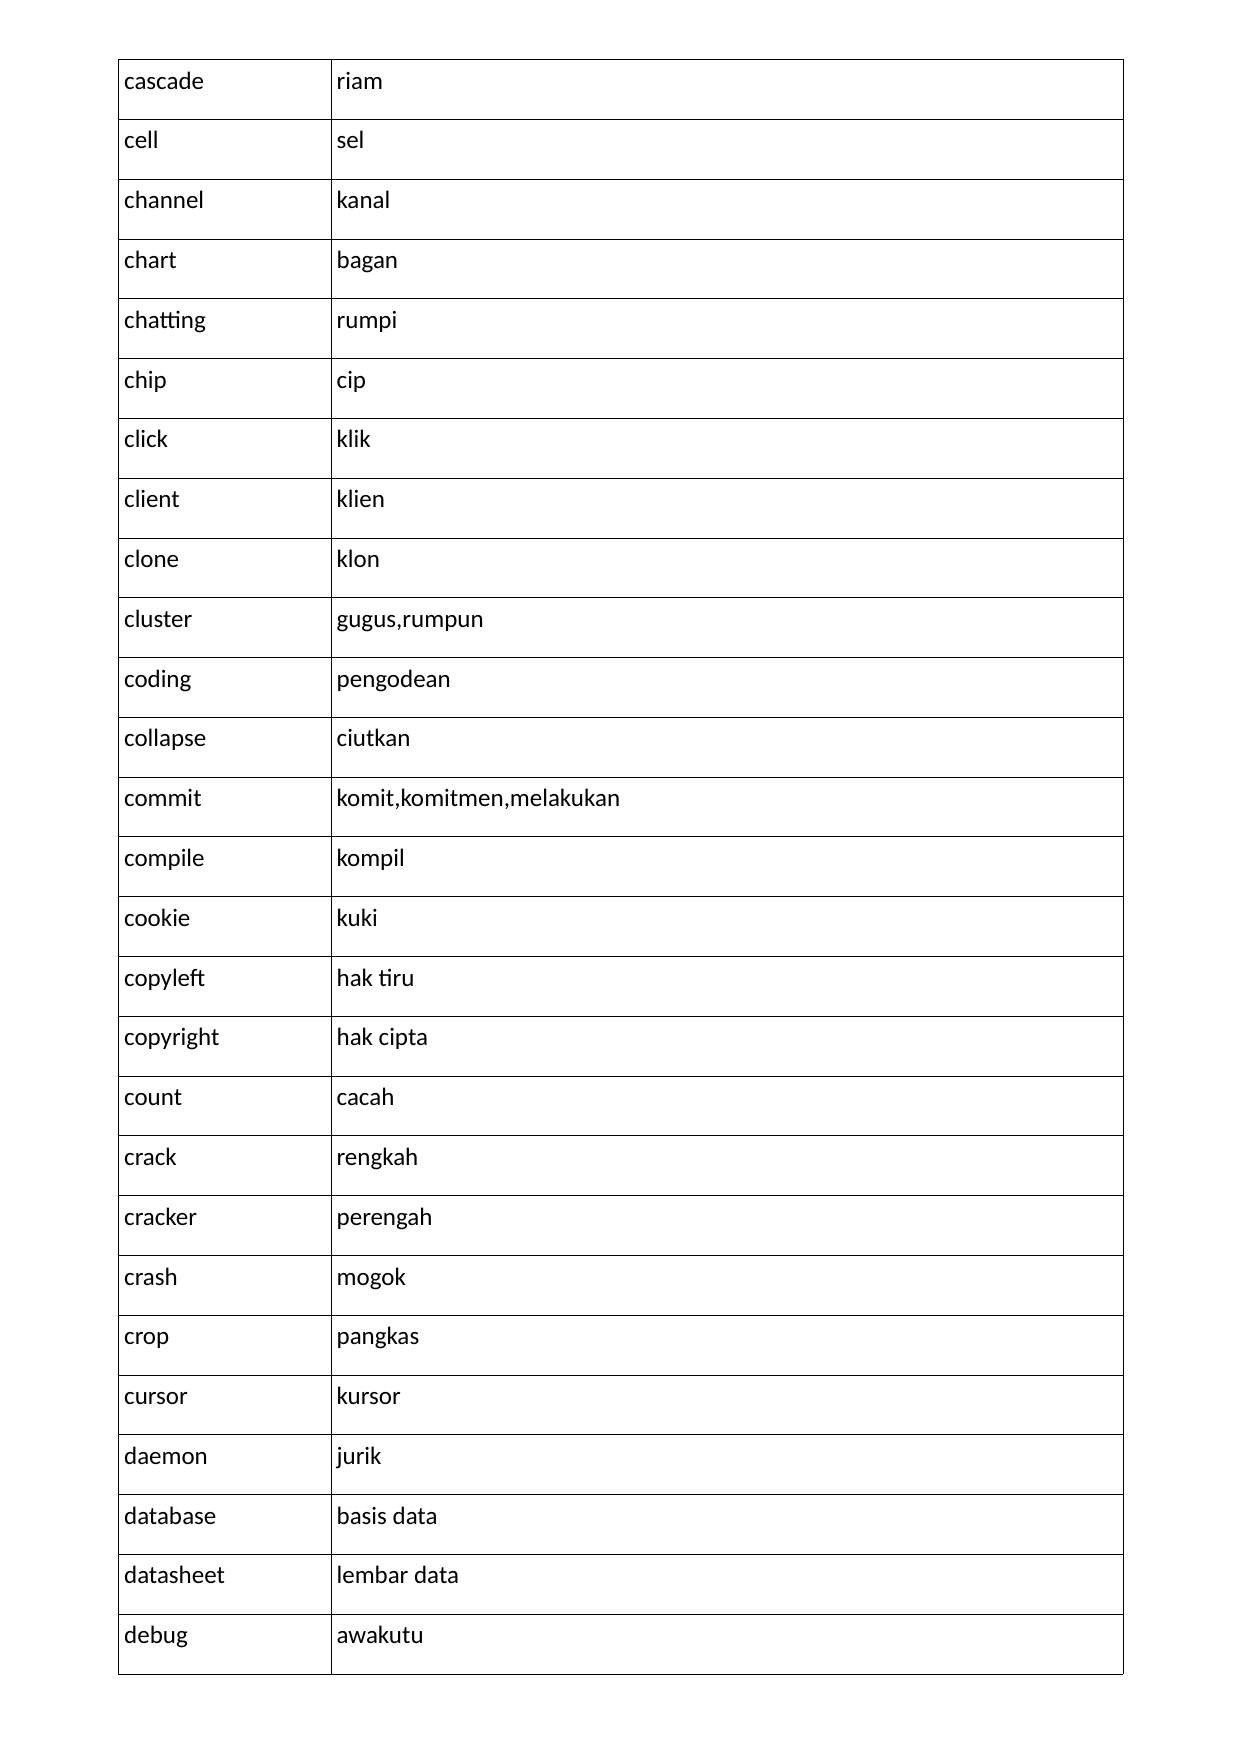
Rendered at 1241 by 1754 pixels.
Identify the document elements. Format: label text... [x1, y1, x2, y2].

table_cell cacah [332, 1077, 1123, 1135]
table_cell compile [119, 837, 331, 896]
table_cell kursor [332, 1376, 1123, 1434]
table_cell cell [119, 120, 331, 179]
table_cell cluster [119, 598, 331, 657]
table_cell pengodean [332, 658, 1123, 717]
table_cell chatting [119, 299, 331, 358]
table_cell klik [332, 419, 1123, 478]
table_cell daemon [119, 1435, 331, 1494]
table_cell jurik [332, 1435, 1123, 1494]
table_cell cookie [119, 897, 331, 956]
table_cell chip [119, 359, 331, 418]
table_cell chart [119, 240, 331, 298]
table_cell cracker [119, 1196, 331, 1255]
table_cell bagan [332, 240, 1123, 298]
table_cell count [119, 1077, 331, 1135]
table_cell crack [119, 1136, 331, 1195]
table_cell cursor [119, 1376, 331, 1434]
table_cell commit [119, 778, 331, 836]
table_cell kompil [332, 837, 1123, 896]
table_cell pangkas [332, 1316, 1123, 1374]
table_cell datasheet [119, 1555, 331, 1614]
table_cell komit,komitmen,melakukan [332, 778, 1123, 836]
table_cell client [119, 479, 331, 537]
table_cell klon [332, 539, 1123, 597]
table_cell debug [119, 1615, 331, 1673]
table_cell channel [119, 180, 331, 238]
table_cell copyleft [119, 957, 331, 1016]
table_cell kanal [332, 180, 1123, 238]
table_cell collapse [119, 718, 331, 777]
table_cell database [119, 1495, 331, 1554]
table_cell clone [119, 539, 331, 597]
table_cell ciutkan [332, 718, 1123, 777]
table_cell perengah [332, 1196, 1123, 1255]
table_cell mogok [332, 1256, 1123, 1315]
table_cell lembar data [332, 1555, 1123, 1614]
table_cell sel [332, 120, 1123, 179]
table_cell kuki [332, 897, 1123, 956]
table_cell basis data [332, 1495, 1123, 1554]
table_cell awakutu [332, 1615, 1123, 1673]
table_cell cip [332, 359, 1123, 418]
table_cell rumpi [332, 299, 1123, 358]
table_cell crash [119, 1256, 331, 1315]
table_cell coding [119, 658, 331, 717]
table_cell hak tiru [332, 957, 1123, 1016]
table_cell crop [119, 1316, 331, 1374]
table_cell klien [332, 479, 1123, 537]
table_cell hak cipta [332, 1017, 1123, 1076]
table_cell cascade [119, 60, 331, 119]
table_cell copyright [119, 1017, 331, 1076]
table_cell riam [332, 60, 1123, 119]
table_cell click [119, 419, 331, 478]
table_cell gugus,rumpun [332, 598, 1123, 657]
table_cell rengkah [332, 1136, 1123, 1195]
